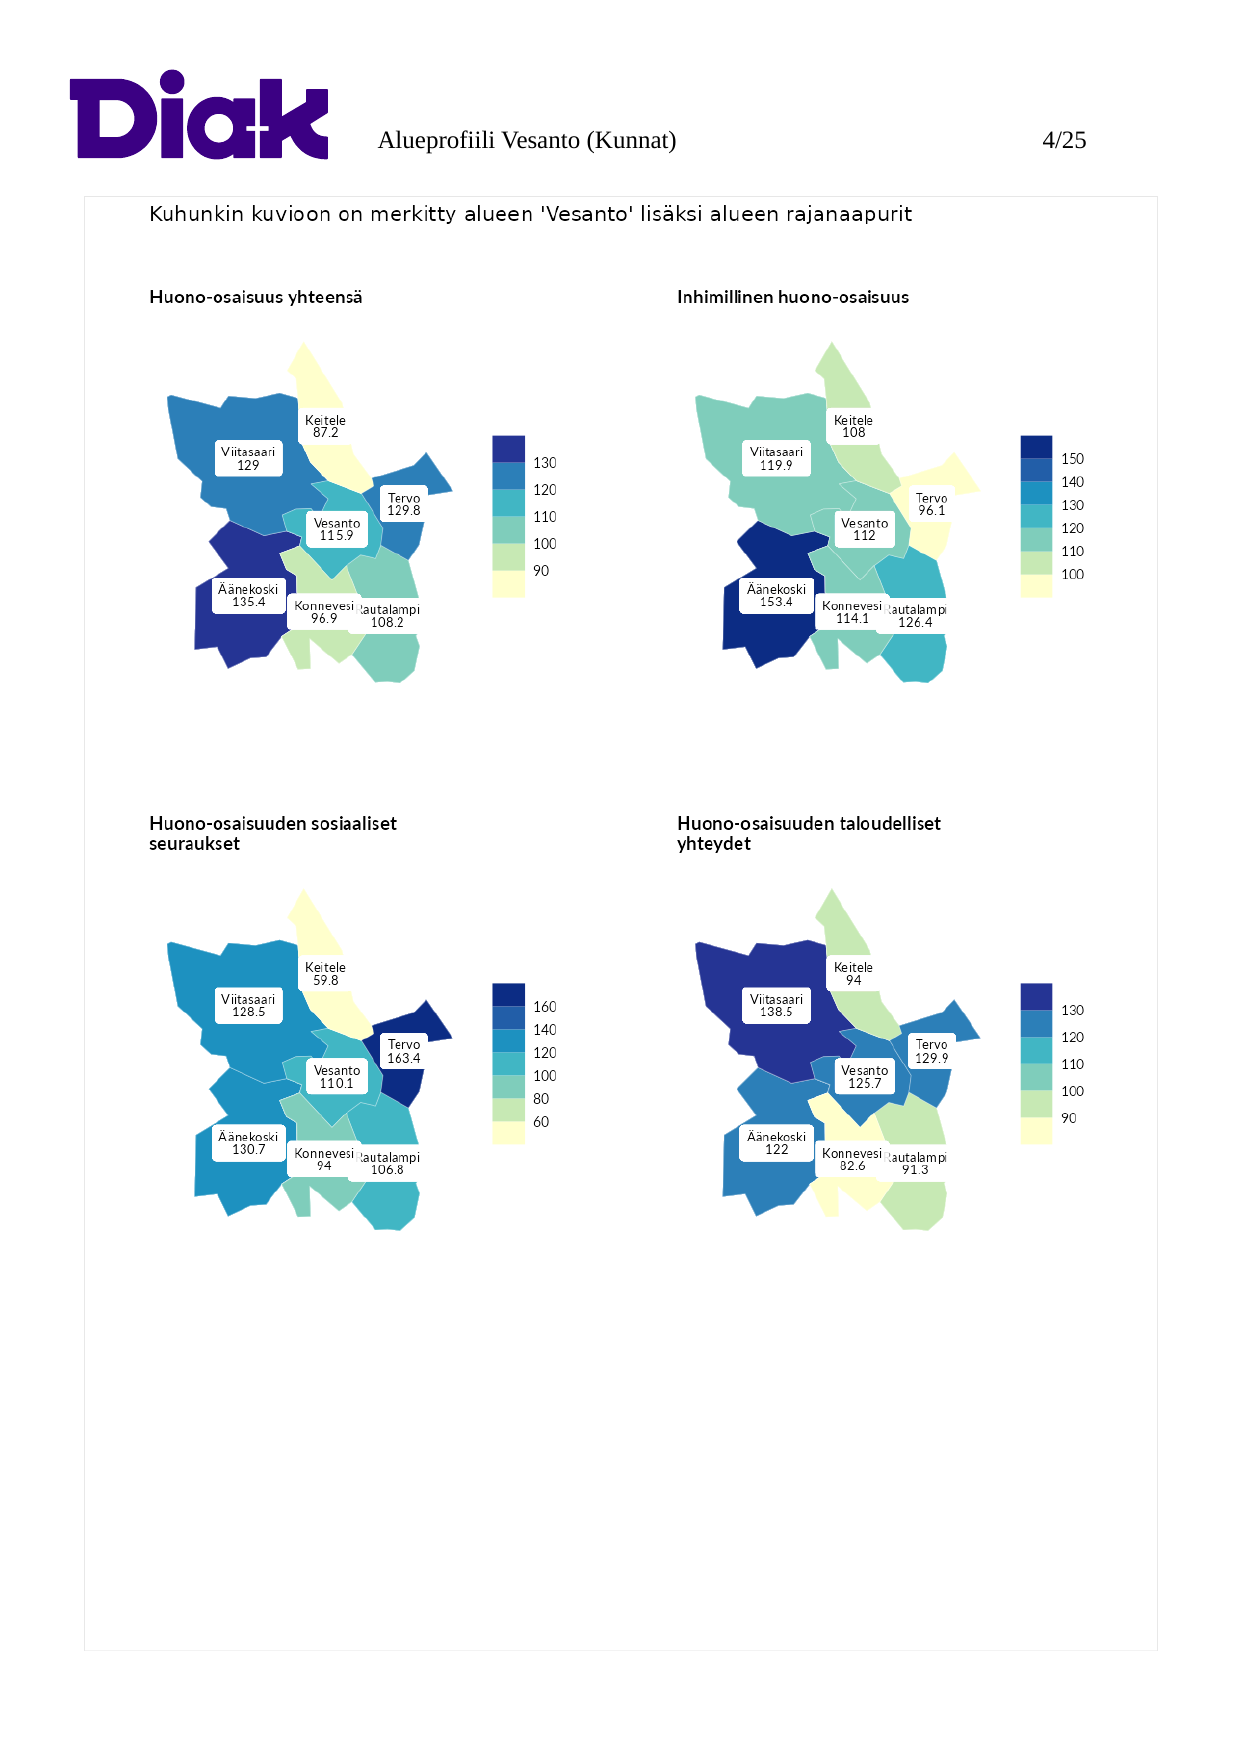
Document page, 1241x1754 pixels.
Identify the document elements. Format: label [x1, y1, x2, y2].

picture [61, 196, 1179, 1651]
